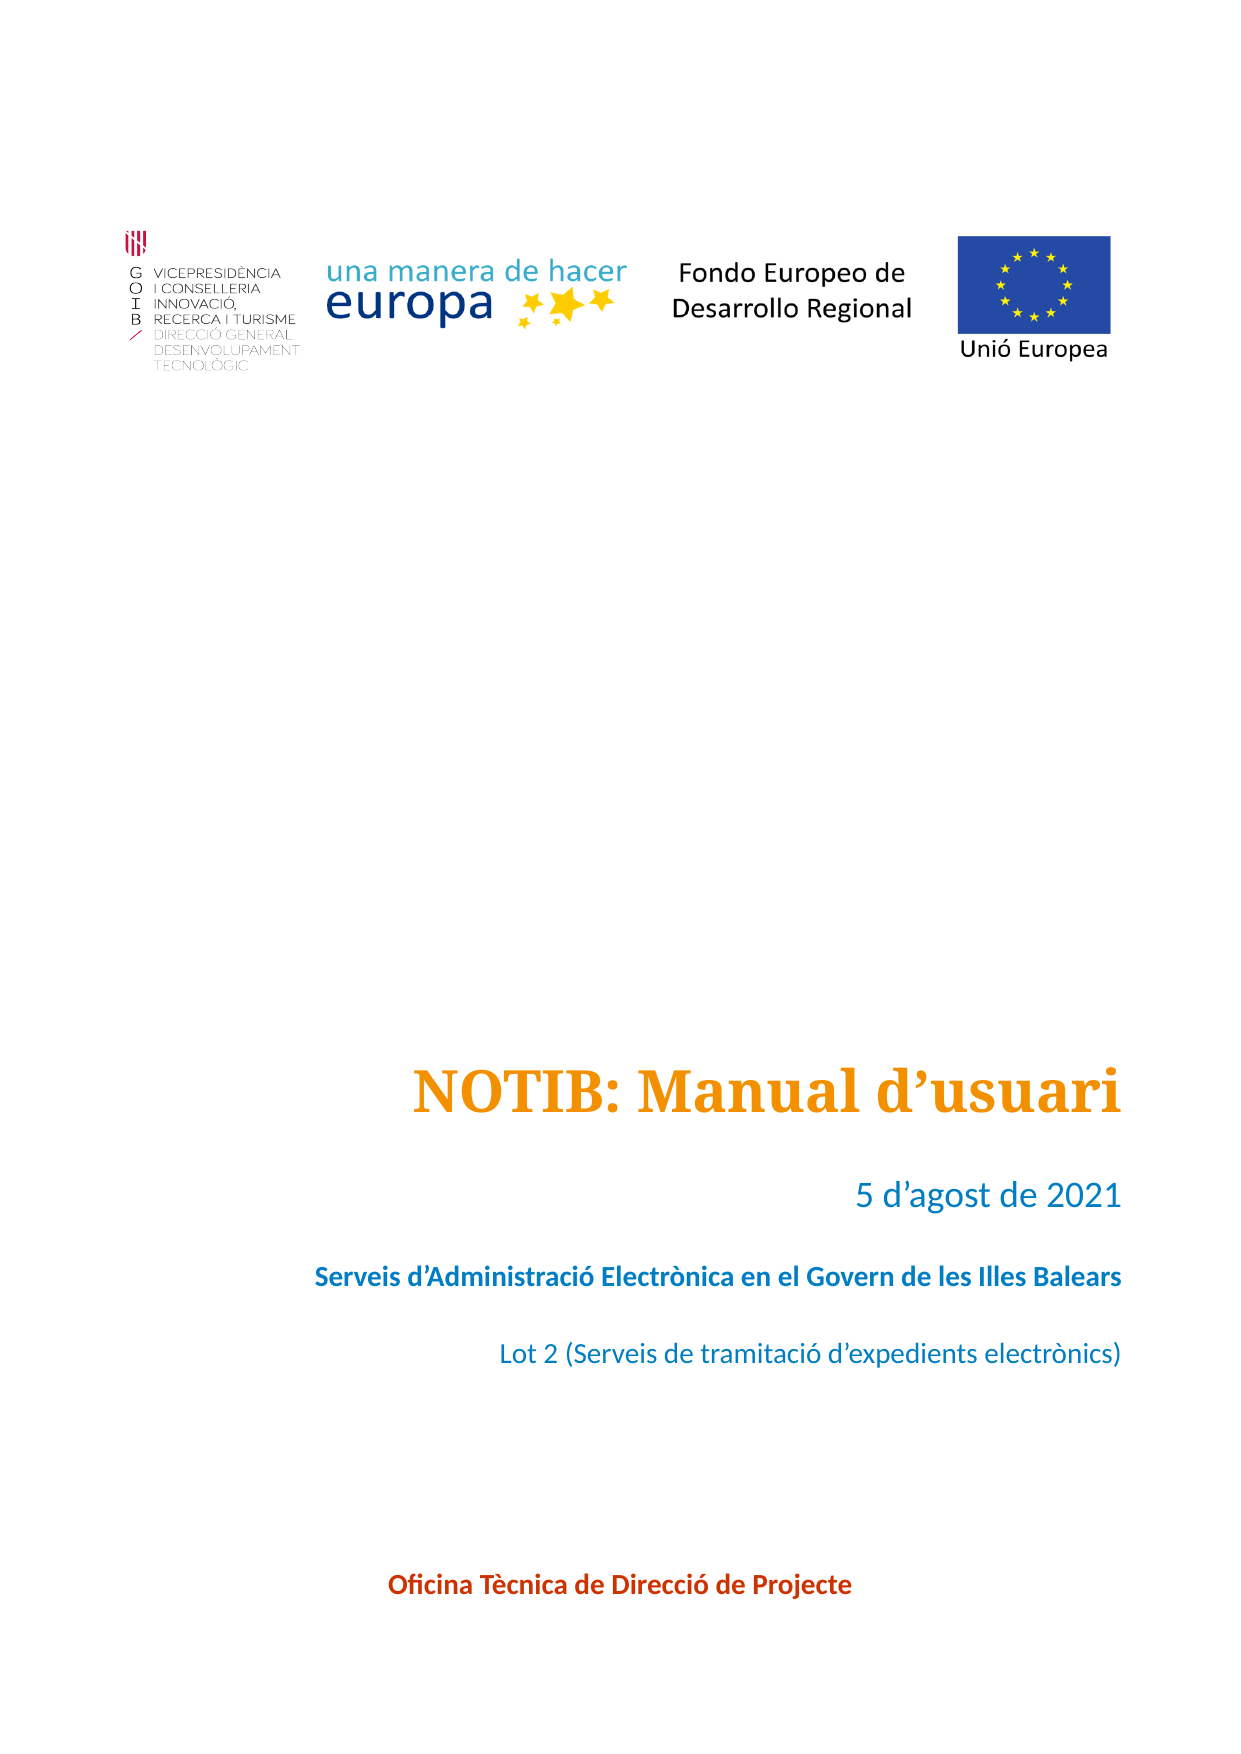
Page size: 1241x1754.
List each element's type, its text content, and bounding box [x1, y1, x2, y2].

text Serveis d’Administració Electrònica en el Govern de les Illes Balears [118, 1258, 1122, 1294]
text Oficina Tècnica de Direcció de Projecte [118, 1566, 1122, 1601]
text 5 d’agost de 2021 [118, 1171, 1122, 1217]
picture [118, 226, 308, 375]
text Lot 2 (Serveis de tramitació d’expedients electrònics) [118, 1335, 1122, 1371]
picture [321, 226, 1122, 375]
text NOTIB: Manual d’usuari [118, 1051, 1122, 1130]
